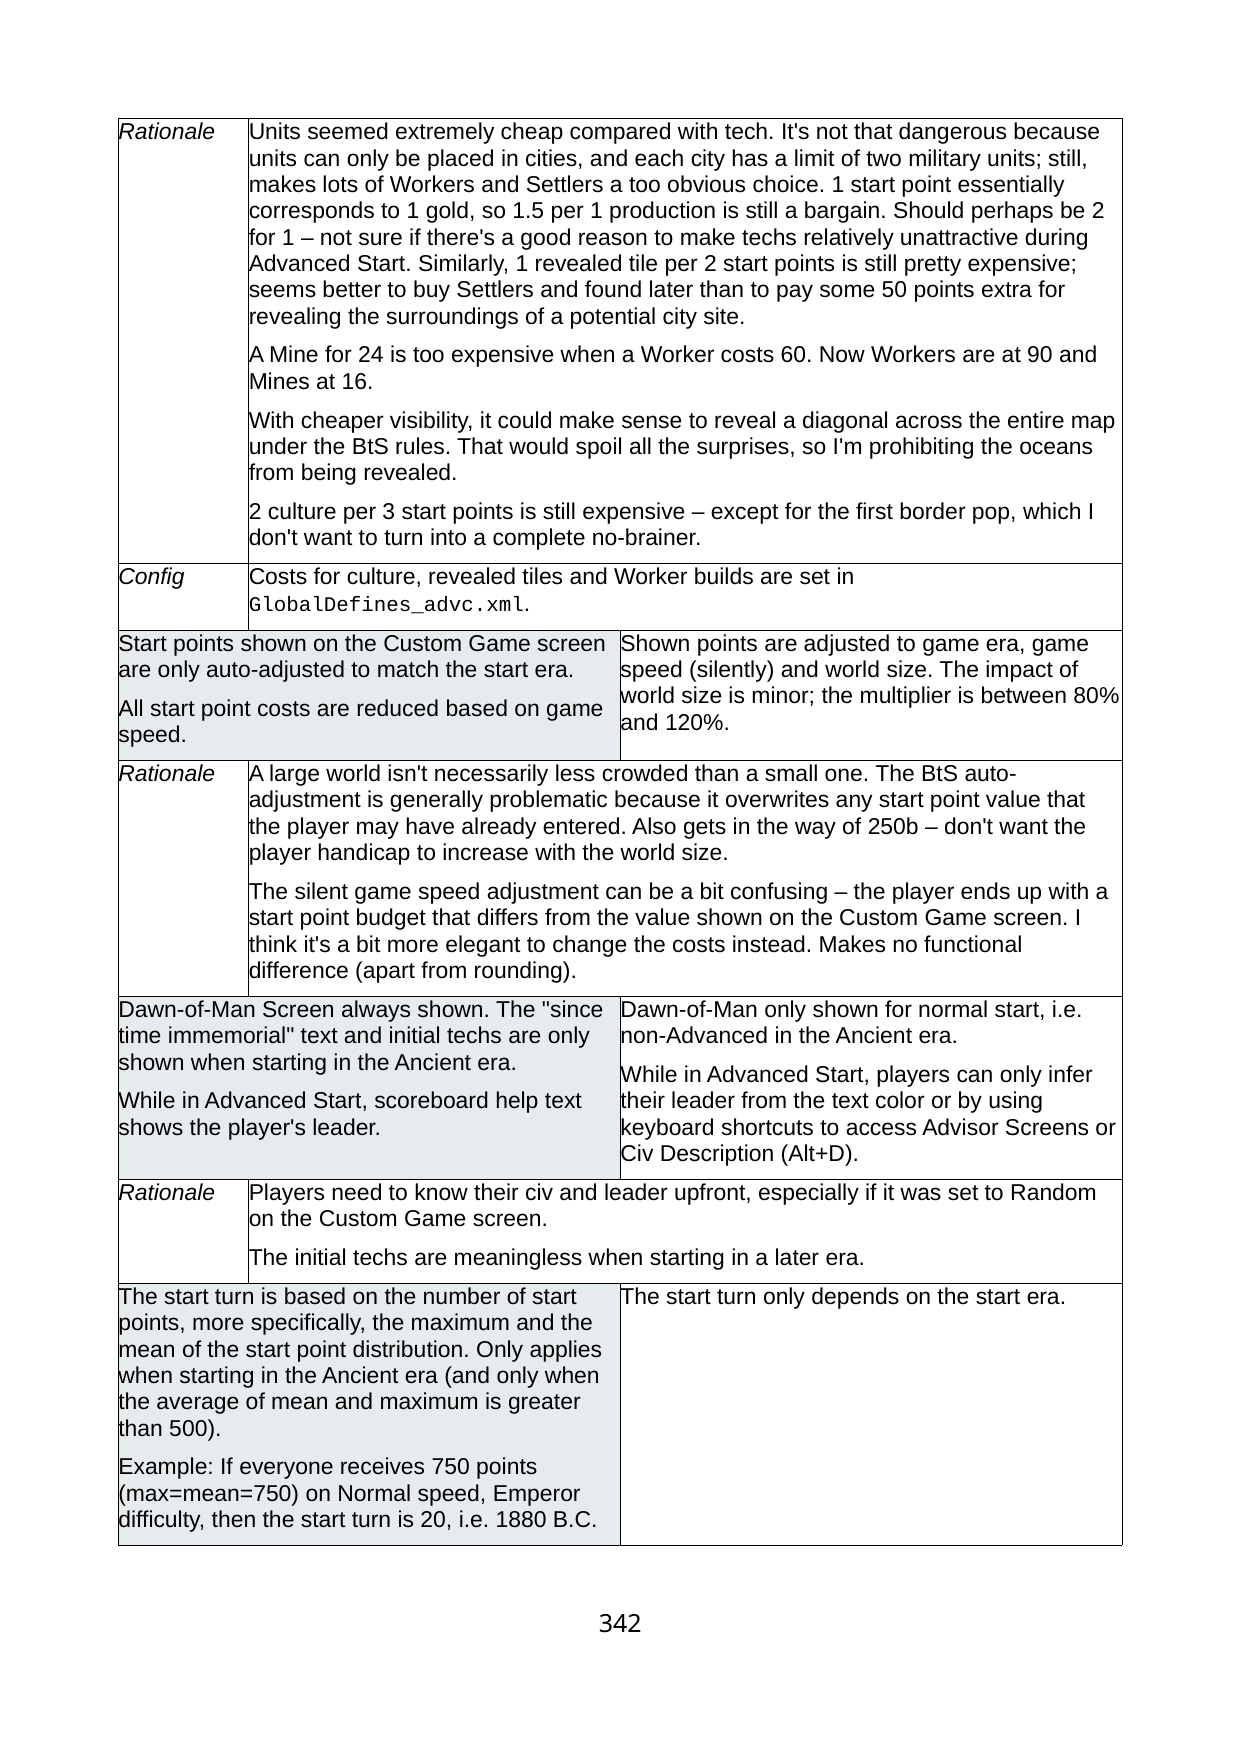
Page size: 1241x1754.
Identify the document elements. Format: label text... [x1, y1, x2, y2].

table_cell Dawn-of-Man only shown for normal start, i.e. non-Advanced in the Ancient era. While in Advanced Start, players can only infer their leader from the text color or by using keyboard shortcuts to access Advisor Screens or Civ Description (Alt+D). [621, 997, 1122, 1179]
table_cell The start turn only depends on the start era. [621, 1284, 1122, 1545]
table_cell Units seemed extremely cheap compared with tech. It's not that dangerous because units can only be placed in cities, and each city has a limit of two military units; still, makes lots of Workers and Settlers a too obvious choice. 1 start point essentially corresponds to 1 gold, so 1.5 per 1 production is still a bargain. Should perhaps be 2 for 1 – not sure if there's a good reason to make techs relatively unattractive during Advanced Start. Similarly, 1 revealed tile per 2 start points is still pretty expensive; seems better to buy Settlers and found later than to pay some 50 points extra for revealing the surroundings of a potential city site. A Mine for 24 is too expensive when a Worker costs 60. Now Workers are at 90 and Mines at 16. With cheaper visibility, it could make sense to reveal a diagonal across the entire map under the BtS rules. That would spoil all the surprises, so I'm prohibiting the oceans from being revealed. 2 culture per 3 start points is still expensive – except for the first border pop, which I don't want to turn into a complete no-brainer. [249, 119, 1122, 563]
table_cell Config [119, 564, 248, 630]
table_cell Start points shown on the Custom Game screen are only auto-adjusted to match the start era. All start point costs are reduced based on game speed. [119, 631, 620, 760]
table_cell Rationale [119, 119, 248, 563]
table_cell Players need to know their civ and leader upfront, especially if it was set to Random on the Custom Game screen. The initial techs are meaningless when starting in a later era. [249, 1180, 1122, 1283]
table_cell The start turn is based on the number of start points, more specifically, the maximum and the mean of the start point distribution. Only applies when starting in the Ancient era (and only when the average of mean and maximum is greater than 500). Example: If everyone receives 750 points (max=mean=750) on Normal speed, Emperor difficulty, then the start turn is 20, i.e. 1880 B.C. [119, 1284, 620, 1545]
table_cell Shown points are adjusted to game era, game speed (silently) and world size. The impact of world size is minor; the multiplier is between 80% and 120%. [621, 631, 1122, 760]
table_cell Costs for culture, revealed tiles and Worker builds are set in GlobalDefines_advc.xml. [249, 564, 1122, 630]
table_cell A large world isn't necessarily less crowded than a small one. The BtS auto-adjustment is generally problematic because it overwrites any start point value that the player may have already entered. Also gets in the way of 250b – don't want the player handicap to increase with the world size. The silent game speed adjustment can be a bit confusing – the player ends up with a start point budget that differs from the value shown on the Custom Game screen. I think it's a bit more elegant to change the costs instead. Makes no functional difference (apart from rounding). [249, 761, 1122, 996]
table_cell Rationale [119, 1180, 248, 1283]
table_cell Rationale [119, 761, 248, 996]
table_cell Dawn-of-Man Screen always shown. The "since time immemorial" text and initial techs are only shown when starting in the Ancient era. While in Advanced Start, scoreboard help text shows the player's leader. [119, 997, 620, 1179]
